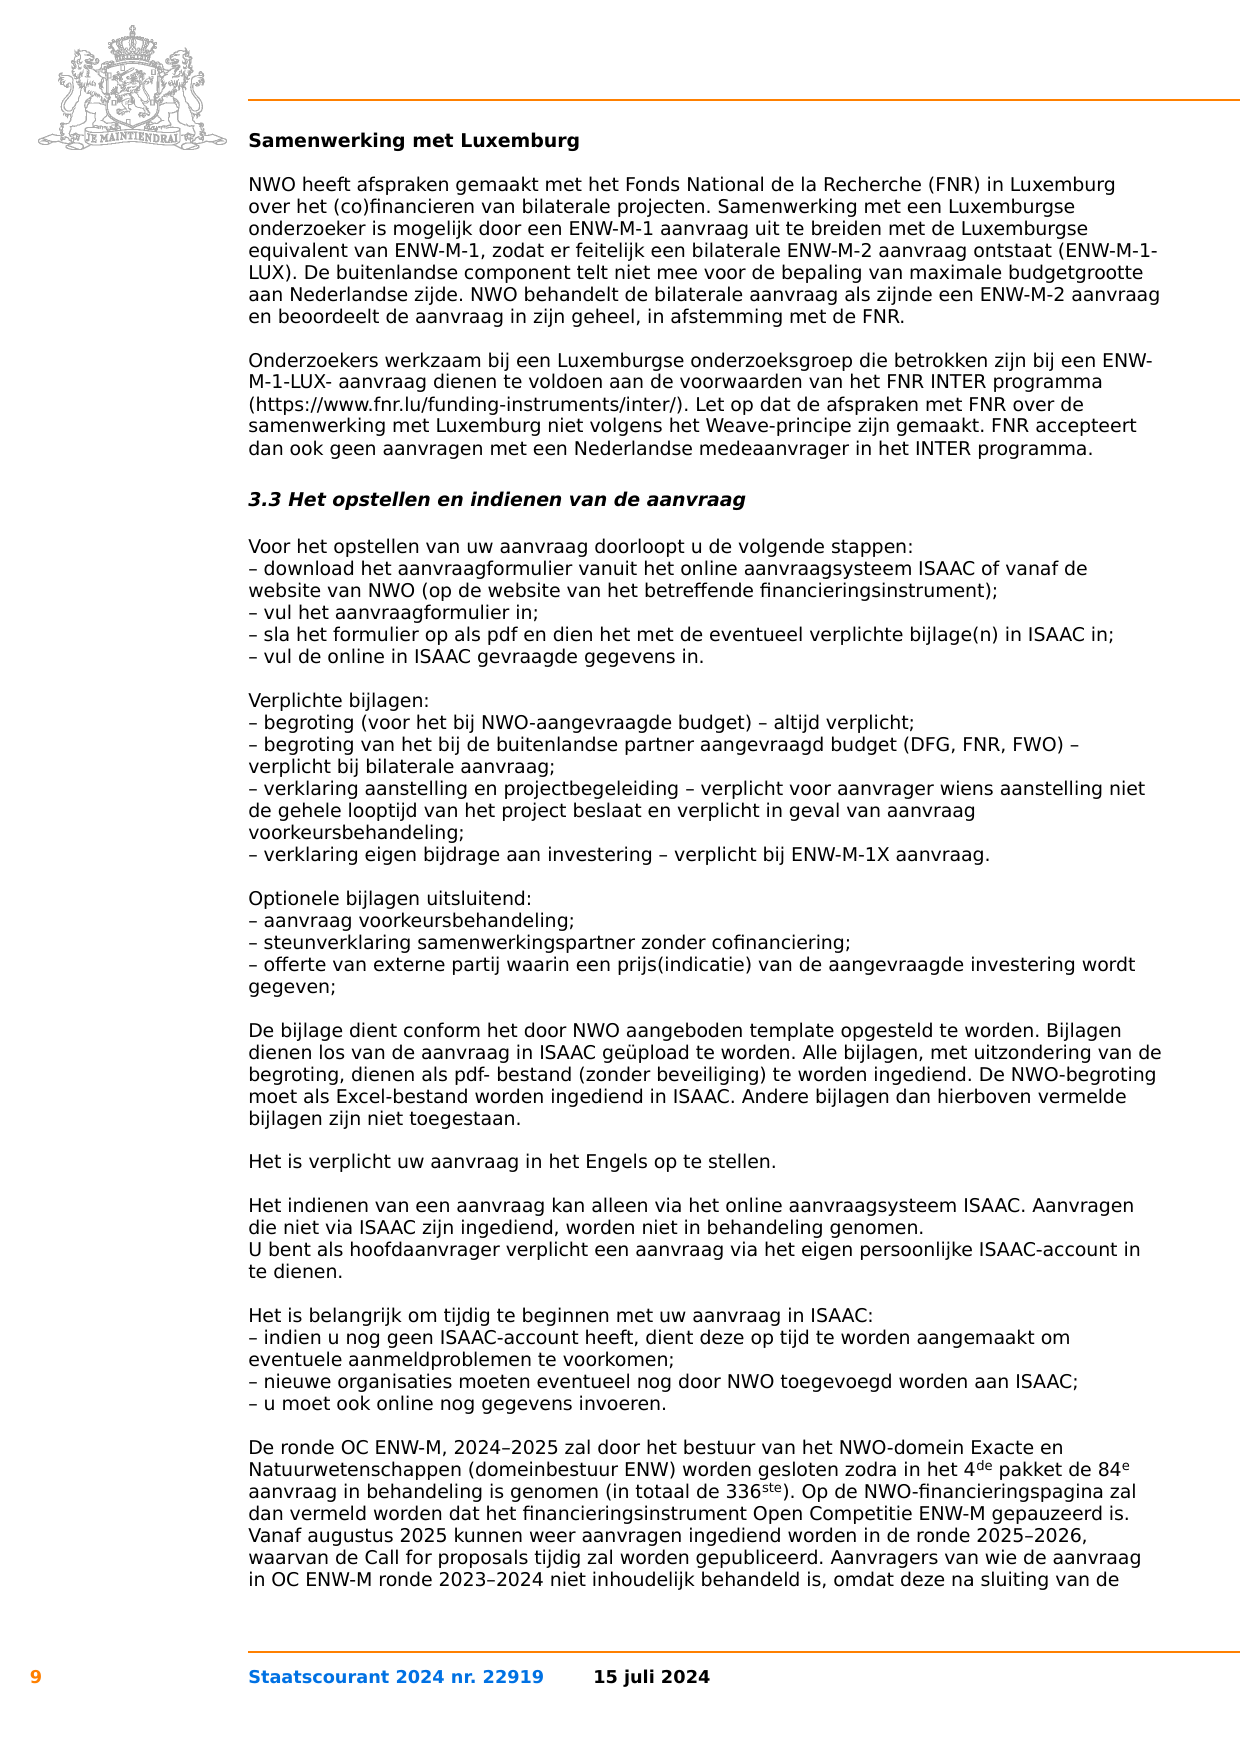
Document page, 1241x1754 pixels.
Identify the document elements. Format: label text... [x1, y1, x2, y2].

subtitle 3.3 Het opstellen en indienen van de aanvraag [248, 489, 1163, 511]
text De bijlage dient conform het door NWO aangeboden template opgesteld te worden. Bijlagen dienen los van de aanvraag in ISAAC geüpload te worden. Alle bijlagen, met uitzondering van de begroting, dienen als pdf- bestand (zonder beveiliging) te worden ingediend. De NWO-begroting moet als Excel-bestand worden ingediend in ISAAC. Andere bijlagen dan hierboven vermelde bijlagen zijn niet toegestaan. [248, 1019, 1163, 1129]
text – nieuwe organisaties moeten eventueel nog door NWO toegevoegd worden aan ISAAC; [248, 1371, 1163, 1393]
text – offerte van externe partij waarin een prijs(indicatie) van de aangevraagde investering wordt gegeven; [248, 954, 1163, 998]
text Onderzoekers werkzaam bij een Luxemburgse onderzoeksgroep die betrokken zijn bij een ENW-M-1-LUX- aanvraag dienen te voldoen aan de voorwaarden van het FNR INTER programma (https://www.fnr.lu/funding-instruments/inter/). Let op dat de afspraken met FNR over de samenwerking met Luxemburg niet volgens het Weave-principe zijn gemaakt. FNR accepteert dan ook geen aanvragen met een Nederlandse medeaanvrager in het INTER programma. [248, 349, 1163, 459]
text – u moet ook online nog gegevens invoeren. [248, 1393, 1163, 1415]
picture [38, 25, 227, 150]
text Voor het opstellen van uw aanvraag doorloopt u de volgende stappen: [248, 536, 1163, 558]
text – sla het formulier op als pdf en dien het met de eventueel verplichte bijlage(n) in ISAAC in; [248, 624, 1163, 646]
text – begroting van het bij de buitenlandse partner aangevraagd budget (DFG, FNR, FWO) – verplicht bij bilaterale aanvraag; [248, 734, 1163, 778]
text Verplichte bijlagen: [248, 690, 1163, 712]
text – verklaring eigen bijdrage aan investering – verplicht bij ENW-M-1X aanvraag. [248, 844, 1163, 866]
text – download het aanvraagformulier vanuit het online aanvraagsysteem ISAAC of vanaf de website van NWO (op de website van het betreffende financieringsinstrument); [248, 558, 1163, 602]
text De ronde OC ENW-M, 2024–2025 zal door het bestuur van het NWO-domein Exacte en Natuurwetenschappen (domeinbestuur ENW) worden gesloten zodra in het 4de pakket de 84e aanvraag in behandeling is genomen (in totaal de 336ste). Op de NWO-financieringspagina zal dan vermeld worden dat het financieringsinstrument Open Competitie ENW-M gepauzeerd is. Vanaf augustus 2025 kunnen weer aanvragen ingediend worden in de ronde 2025–2026, waarvan de Call for proposals tijdig zal worden gepubliceerd. Aanvragers van wie de aanvraag in OC ENW-M ronde 2023–2024 niet inhoudelijk behandeld is, omdat deze na sluiting van de [248, 1437, 1163, 1591]
text – indien u nog geen ISAAC-account heeft, dient deze op tijd te worden aangemaakt om eventuele aanmeldproblemen te voorkomen; [248, 1327, 1163, 1371]
text – vul de online in ISAAC gevraagde gegevens in. [248, 646, 1163, 668]
text NWO heeft afspraken gemaakt met het Fonds National de la Recherche (FNR) in Luxemburg over het (co)financieren van bilaterale projecten. Samenwerking met een Luxemburgse onderzoeker is mogelijk door een ENW-M-1 aanvraag uit te breiden met de Luxemburgse equivalent van ENW-M-1, zodat er feitelijk een bilaterale ENW-M-2 aanvraag ontstaat (ENW-M-1-LUX). De buitenlandse component telt niet mee voor de bepaling van maximale budgetgrootte aan Nederlandse zijde. NWO behandelt de bilaterale aanvraag als zijnde een ENW-M-2 aanvraag en beoordeelt de aanvraag in zijn geheel, in afstemming met de FNR. [248, 174, 1163, 328]
text Het is verplicht uw aanvraag in het Engels op te stellen. [248, 1151, 1163, 1173]
text Het is belangrijk om tijdig te beginnen met uw aanvraag in ISAAC: [248, 1305, 1163, 1327]
text – begroting (voor het bij NWO-aangevraagde budget) – altijd verplicht; [248, 712, 1163, 734]
text – aanvraag voorkeursbehandeling; [248, 910, 1163, 932]
text Het indienen van een aanvraag kan alleen via het online aanvraagsysteem ISAAC. Aanvragen die niet via ISAAC zijn ingediend, worden niet in behandeling genomen. [248, 1195, 1163, 1239]
subtitle Samenwerking met Luxemburg [248, 130, 1163, 152]
text – steunverklaring samenwerkingspartner zonder cofinanciering; [248, 932, 1163, 954]
text Optionele bijlagen uitsluitend: [248, 888, 1163, 910]
text – vul het aanvraagformulier in; [248, 602, 1163, 624]
text – verklaring aanstelling en projectbegeleiding – verplicht voor aanvrager wiens aanstelling niet de gehele looptijd van het project beslaat en verplicht in geval van aanvraag voorkeursbehandeling; [248, 778, 1163, 844]
text U bent als hoofdaanvrager verplicht een aanvraag via het eigen persoonlijke ISAAC-account in te dienen. [248, 1239, 1163, 1283]
